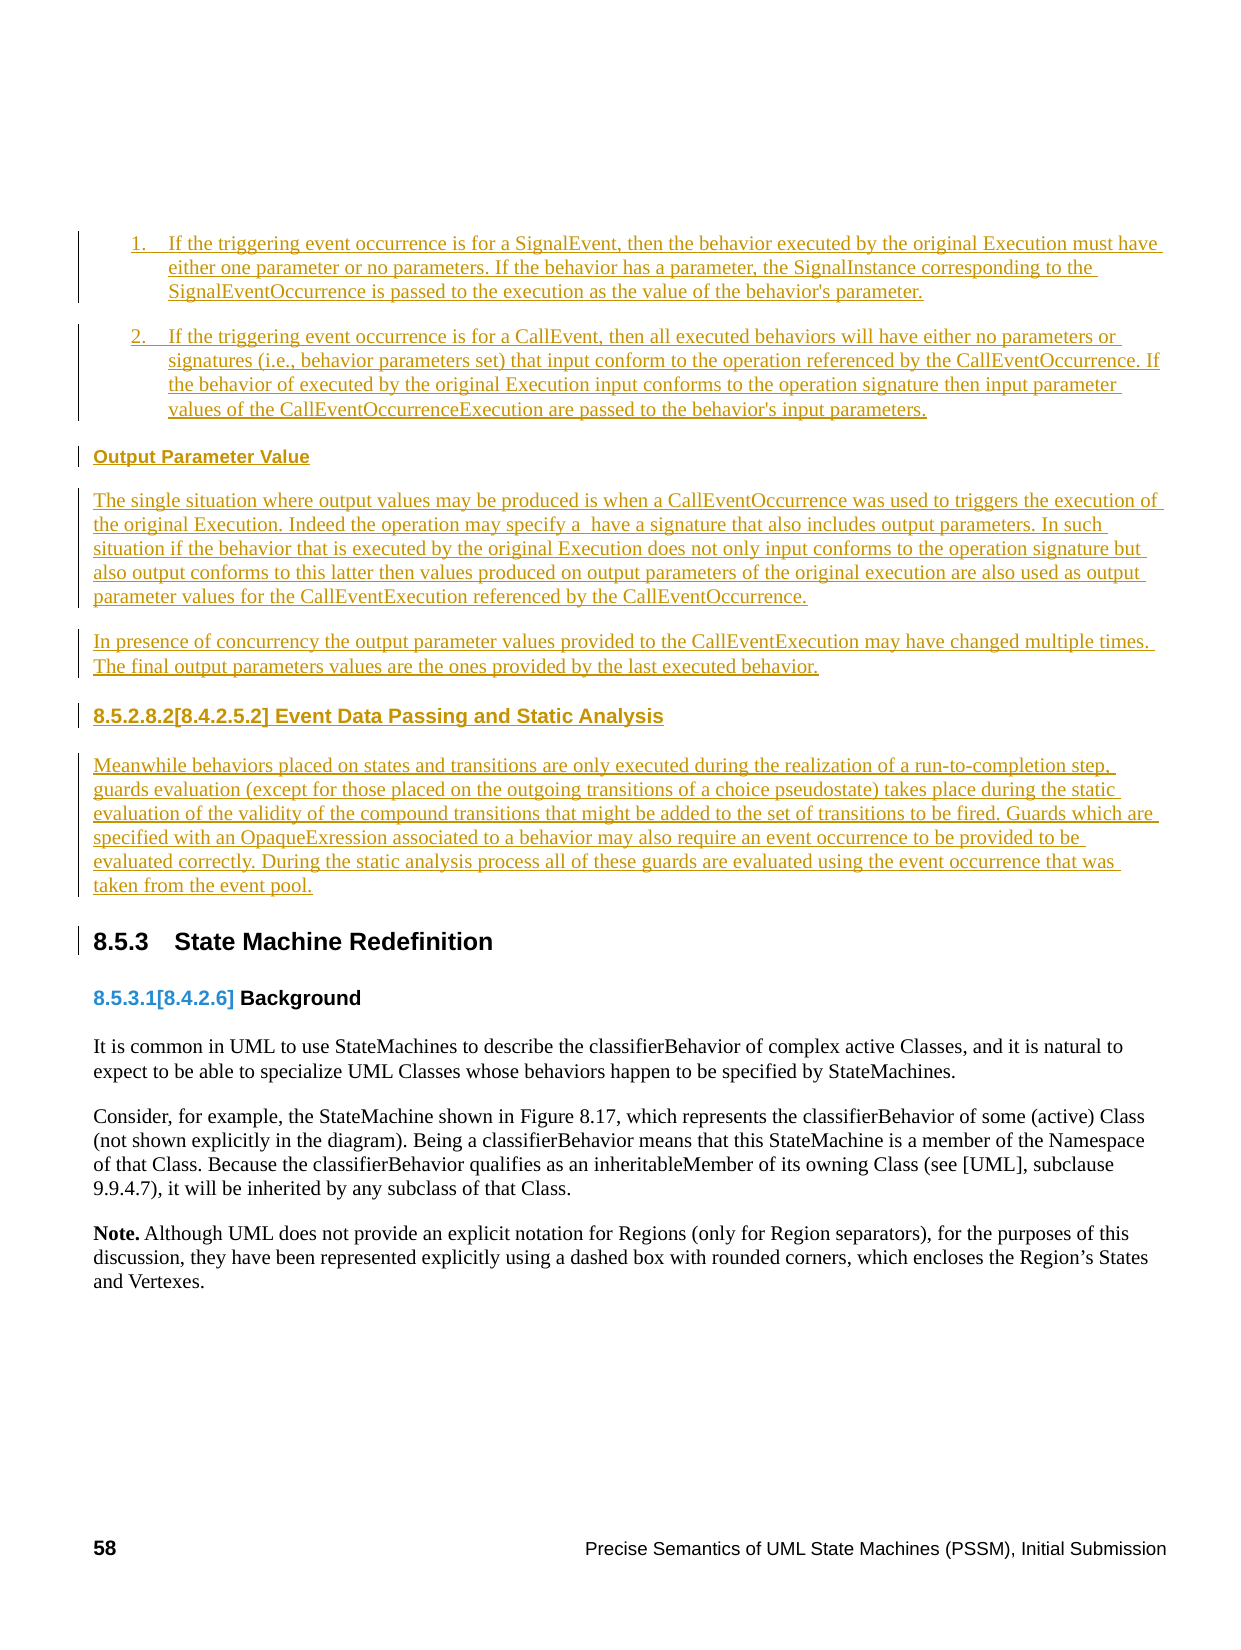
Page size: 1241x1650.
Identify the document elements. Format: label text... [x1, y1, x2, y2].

text In presence of concurrency the output parameter values provided to the CallEventExecution may have changed multiple times. The final output parameters values are the ones provided by the last executed behavior. [93, 629, 1164, 678]
list If the triggering event occurrence is for a CallEvent, then all executed behaviors will have either no parameters or signatures (i.e., behavior parameters set) that input conform to the operation referenced by the CallEventOccurrence. If the behavior of executed by the original Execution input conforms to the operation signature then input parameter values of the CallEventOccurrenceExecution are passed to the behavior's input parameters. [131, 324, 1164, 421]
list If the triggering event occurrence is for a SignalEvent, then the behavior executed by the original Execution must have either one parameter or no parameters. If the behavior has a parameter, the SignalInstance corresponding to the SignalEventOccurrence is passed to the execution as the value of the behavior's parameter. [131, 231, 1164, 303]
subtitle Event Data Passing and Static Analysis [93, 703, 1164, 728]
subtitle Background [93, 984, 1164, 1009]
text It is common in UML to use StateMachines to describe the classifierBehavior of complex active Classes, and it is natural to expect to be able to specialize UML Classes whose behaviors happen to be specified by StateMachines. [93, 1034, 1164, 1083]
subtitle State Machine Redefinition [93, 926, 1164, 955]
text Meanwhile behaviors placed on states and transitions are only executed during the realization of a run-to-completion step, guards evaluation (except for those placed on the outgoing transitions of a choice pseudostate) takes place during the static evaluation of the validity of the compound transitions that might be added to the set of transitions to be fired. Guards which are specified with an OpaqueExression associated to a behavior may also require an event occurrence to be provided to be evaluated correctly. During the static analysis process all of these guards are evaluated using the event occurrence that was taken from the event pool. [93, 753, 1164, 897]
text The single situation where output values may be produced is when a CallEventOccurrence was used to triggers the execution of [93, 488, 1164, 509]
text Note. Although UML does not provide an explicit notation for Regions (only for Region separators), for the purposes of this discussion, they have been represented explicitly using a dashed box with rounded corners, which encloses the Region’s States and Vertexes. [93, 1221, 1164, 1293]
text Consider, for example, the StateMachine shown in Figure 8.17, which represents the classifierBehavior of some (active) Class (not shown explicitly in the diagram). Being a classifierBehavior means that this StateMachine is a member of the Namespace of that Class. Because the classifierBehavior qualifies as an inheritableMember of its owning Class (see [UML], subclause 9.9.4.7), it will be inherited by any subclass of that Class. [93, 1104, 1164, 1200]
text the original Execution. Indeed the operation may specify a have a signature that also includes output parameters. In such situation if the behavior that is executed by the original Execution does not only input conforms to the operation signature but also output conforms to this latter then values produced on output parameters of the original execution are also used as output parameter values for the CallEventExecution referenced by the CallEventOccurrence. [93, 510, 1164, 608]
subtitle Output Parameter Value [93, 446, 1164, 467]
